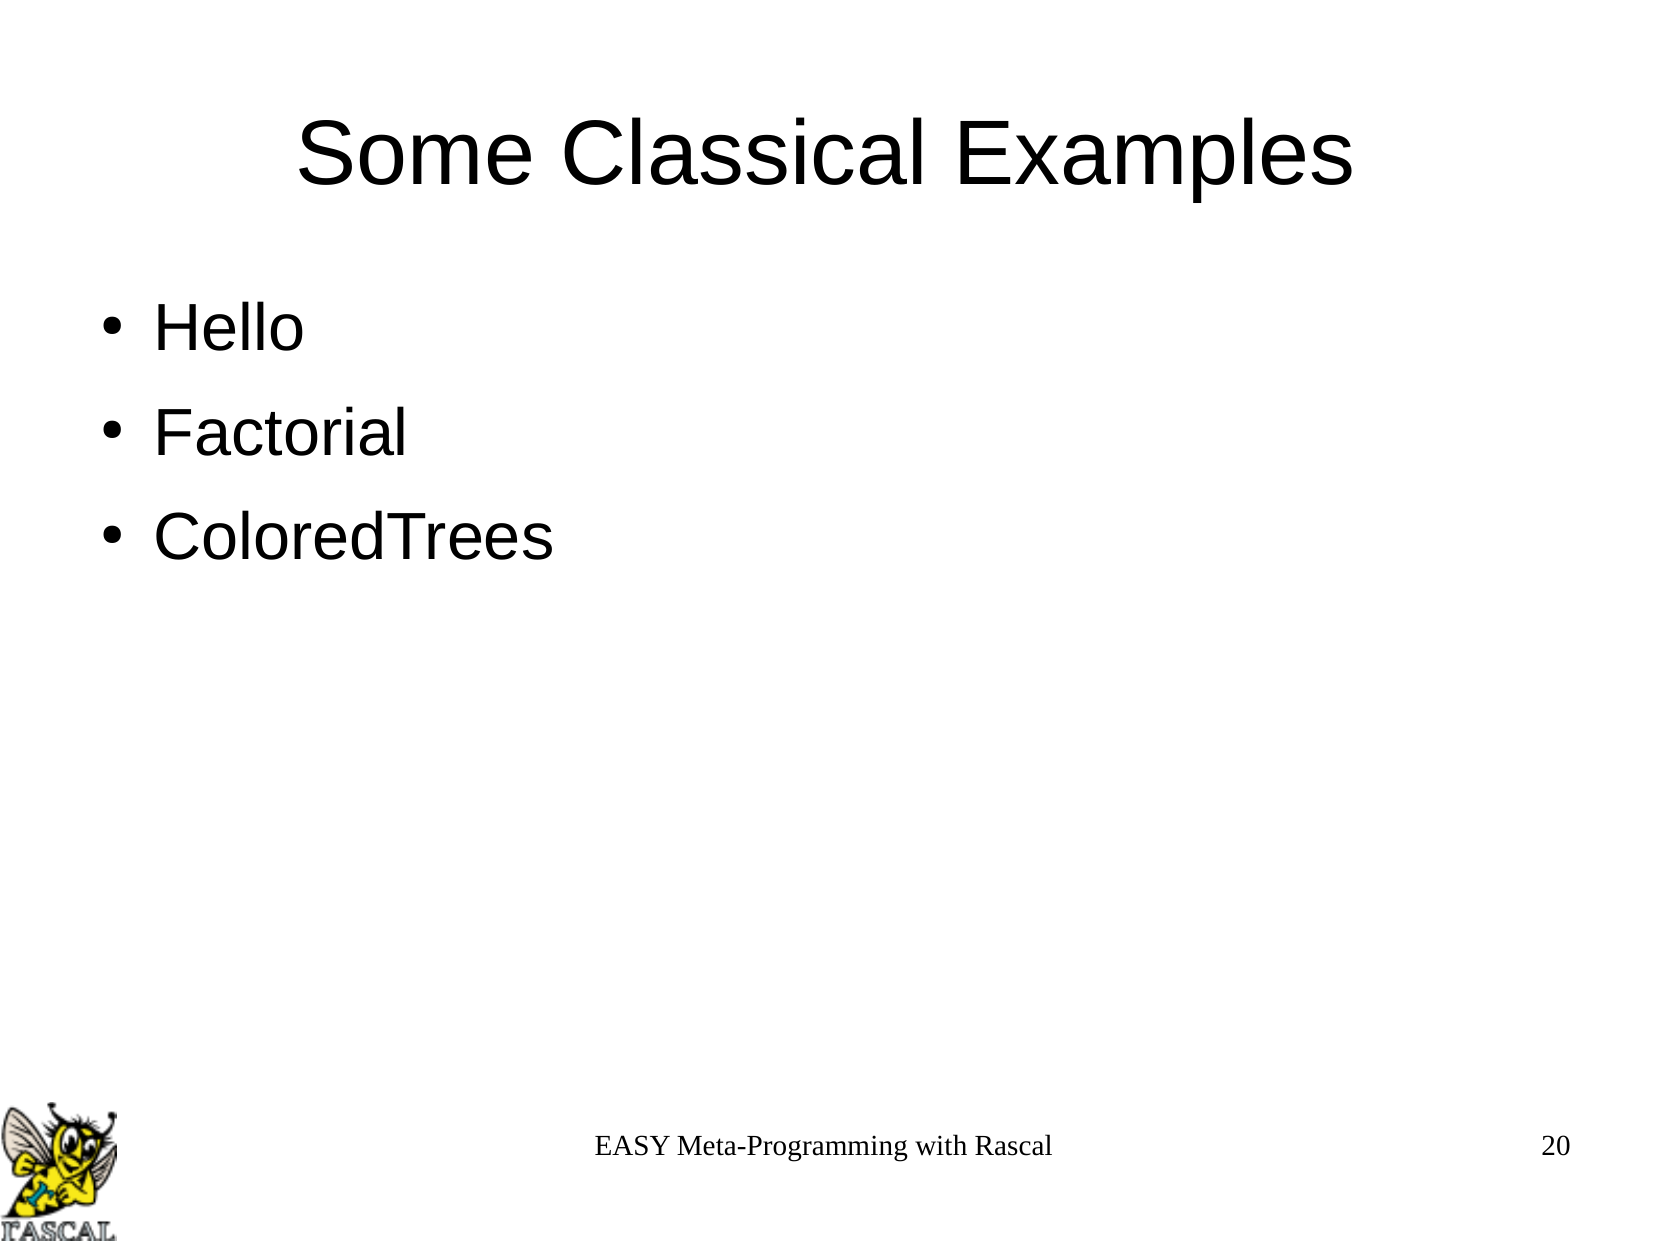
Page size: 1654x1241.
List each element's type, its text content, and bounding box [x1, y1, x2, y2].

picture [0, 1102, 117, 1241]
title Some Classical Examples [82, 49, 1571, 257]
list Hello Factorial ColoredTrees [82, 290, 1571, 1109]
